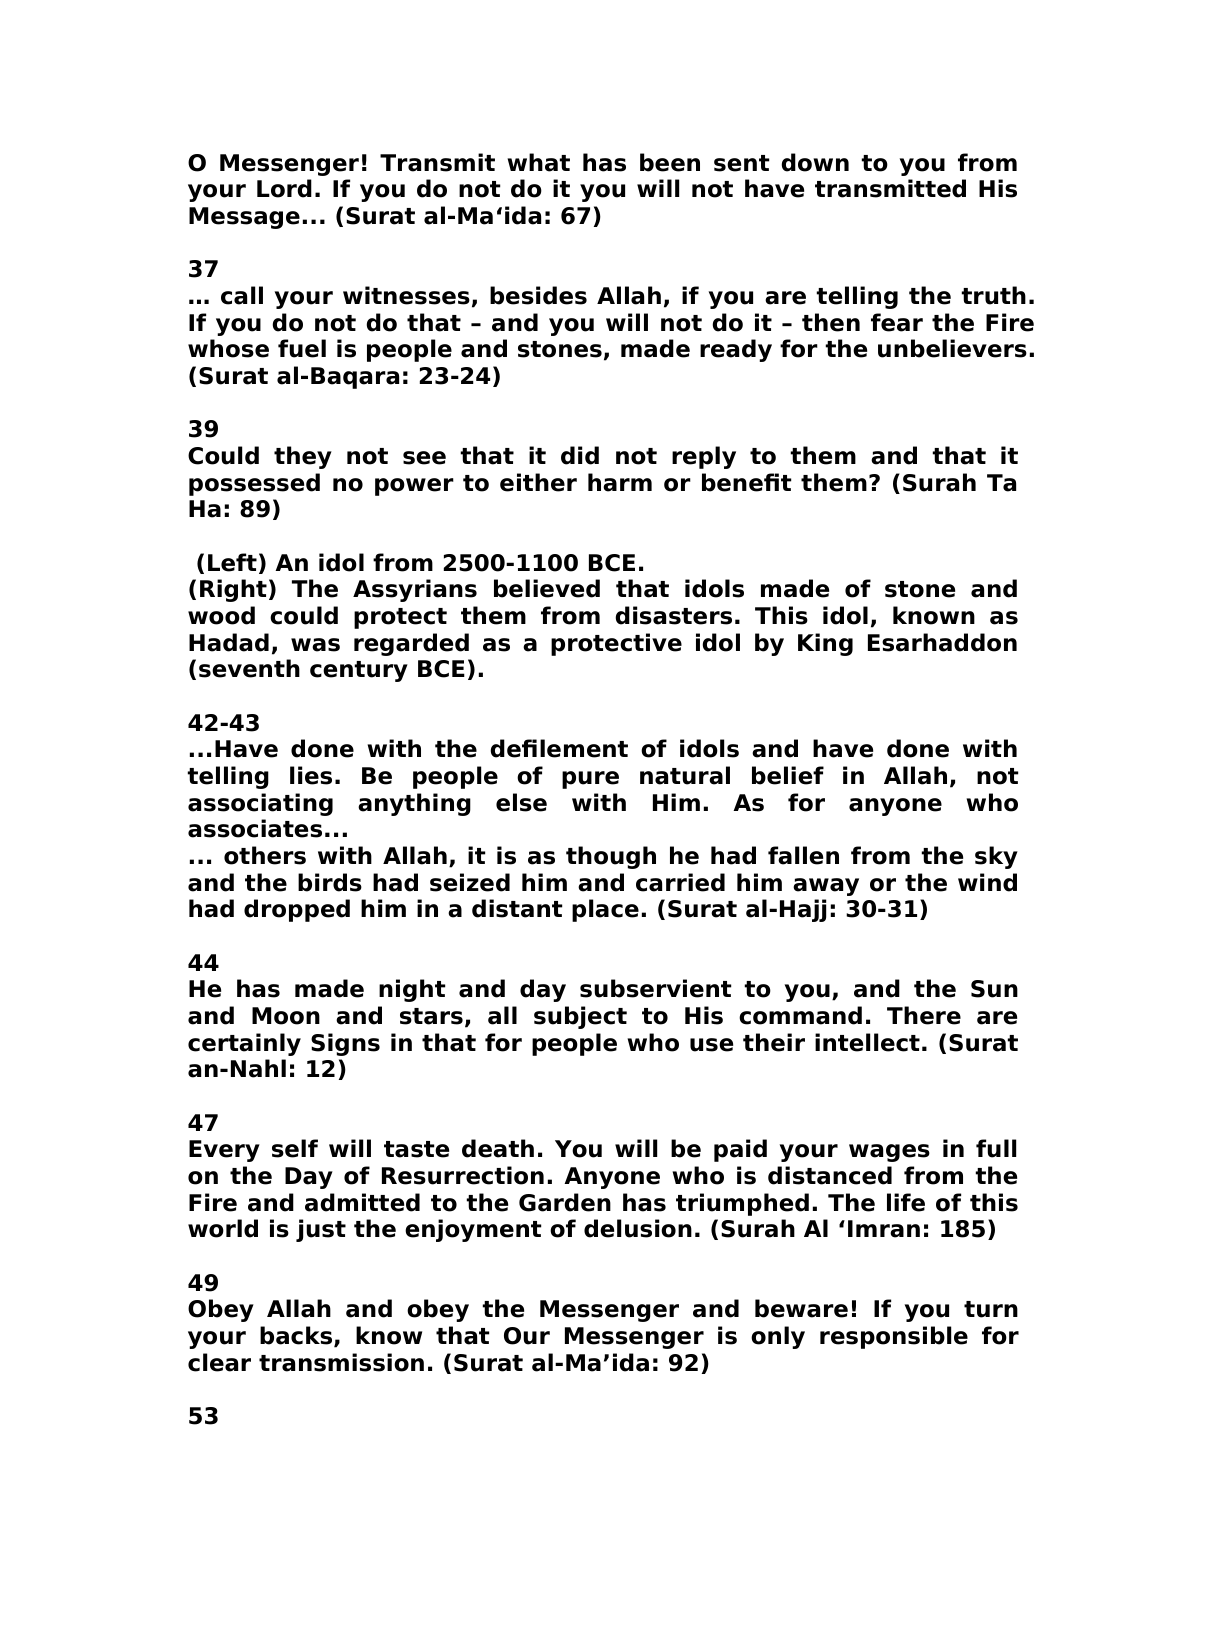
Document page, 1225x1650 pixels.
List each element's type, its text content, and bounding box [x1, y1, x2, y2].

text … call your witnesses, besides Allah, if you are telling the truth. If you do not do that – and you will not do it – then fear the Fire whose fuel is people and stones, made ready for the unbelievers. (Surat al-Baqara: 23-24) [187, 283, 1037, 390]
text 49 [187, 1270, 1020, 1297]
text (Left) An idol from 2500-1100 BCE. [187, 550, 1020, 577]
text 37 [187, 257, 1020, 283]
text (Right) The Assyrians believed that idols made of stone and wood could protect them from disasters. This idol, known as Hadad, was regarded as a protective idol by King Esarhaddon (seventh century BCE). [187, 577, 1020, 683]
text 42-43 [187, 710, 1020, 737]
text Could they not see that it did not reply to them and that it possessed no power to either harm or benefit them? (Surah Ta Ha: 89) [187, 443, 1020, 523]
text 47 [187, 1110, 1020, 1137]
text He has made night and day subservient to you, and the Sun and Moon and stars, all subject to His command. There are certainly Signs in that for people who use their intellect. (Surat an-Nahl: 12) [187, 977, 1020, 1083]
text 53 [187, 1403, 1020, 1430]
text O Messenger! Transmit what has been sent down to you from your Lord. If you do not do it you will not have transmitted His Message... (Surat al-Ma‘ida: 67) [187, 150, 1020, 230]
text ...Have done with the defilement of idols and have done with telling lies. Be people of pure natural belief in Allah, not associating anything else with Him. As for anyone who associates... [187, 737, 1020, 843]
text Every self will taste death. You will be paid your wages in full on the Day of Resurrection. Anyone who is distanced from the Fire and admitted to the Garden has triumphed. The life of this world is just the enjoyment of delusion. (Surah Al ‘Imran: 185) [187, 1137, 1020, 1243]
text 44 [187, 950, 1020, 977]
text 39 [187, 417, 1020, 443]
text ... others with Allah, it is as though he had fallen from the sky and the birds had seized him and carried him away or the wind had dropped him in a distant place. (Surat al-Hajj: 30-31) [187, 843, 1020, 923]
text Obey Allah and obey the Messenger and beware! If you turn your backs, know that Our Messenger is only responsible for clear transmission. (Surat al-Ma’ida: 92) [187, 1297, 1020, 1377]
